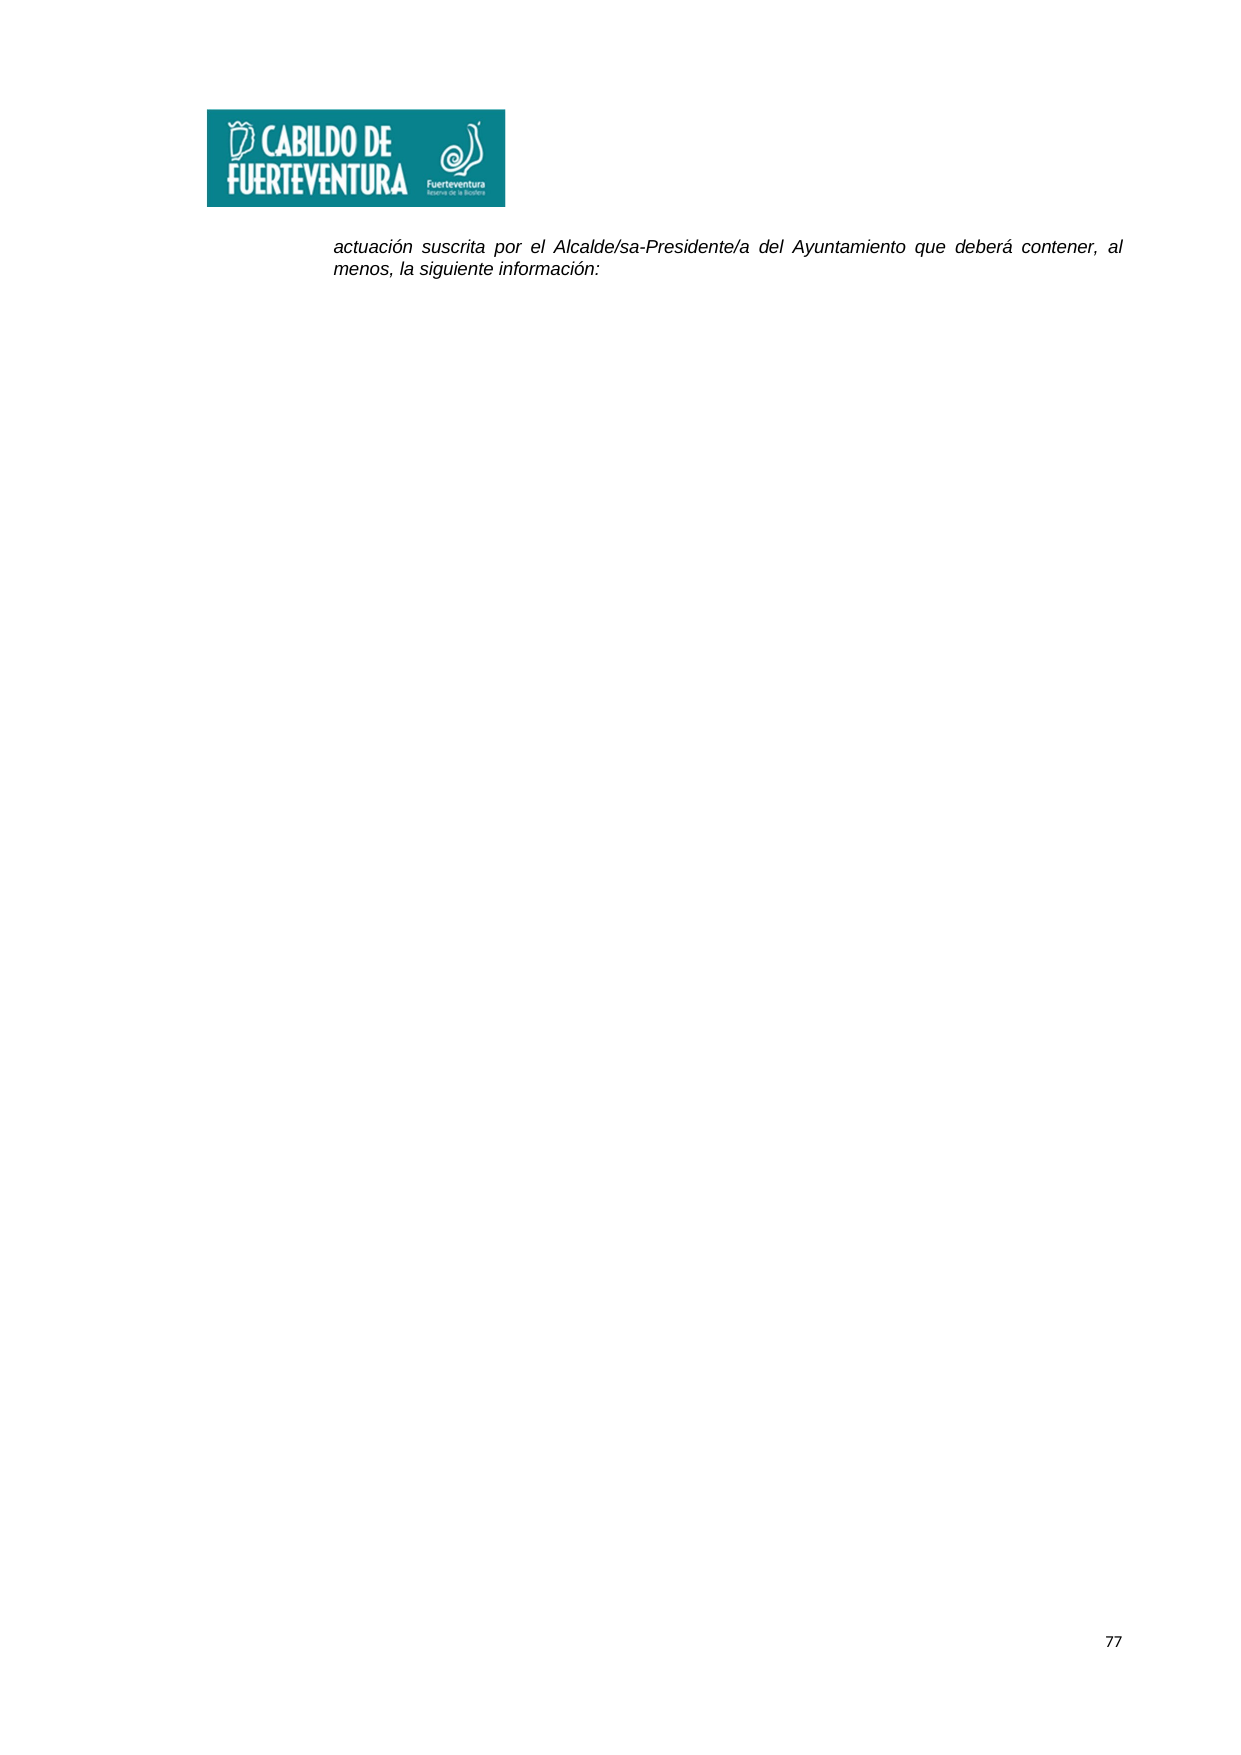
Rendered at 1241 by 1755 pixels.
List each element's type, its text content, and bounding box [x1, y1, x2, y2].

list actuación suscrita por el Alcalde/sa-Presidente/a del Ayuntamiento que deberá contener, al menos, la siguiente información: [258, 236, 1123, 279]
